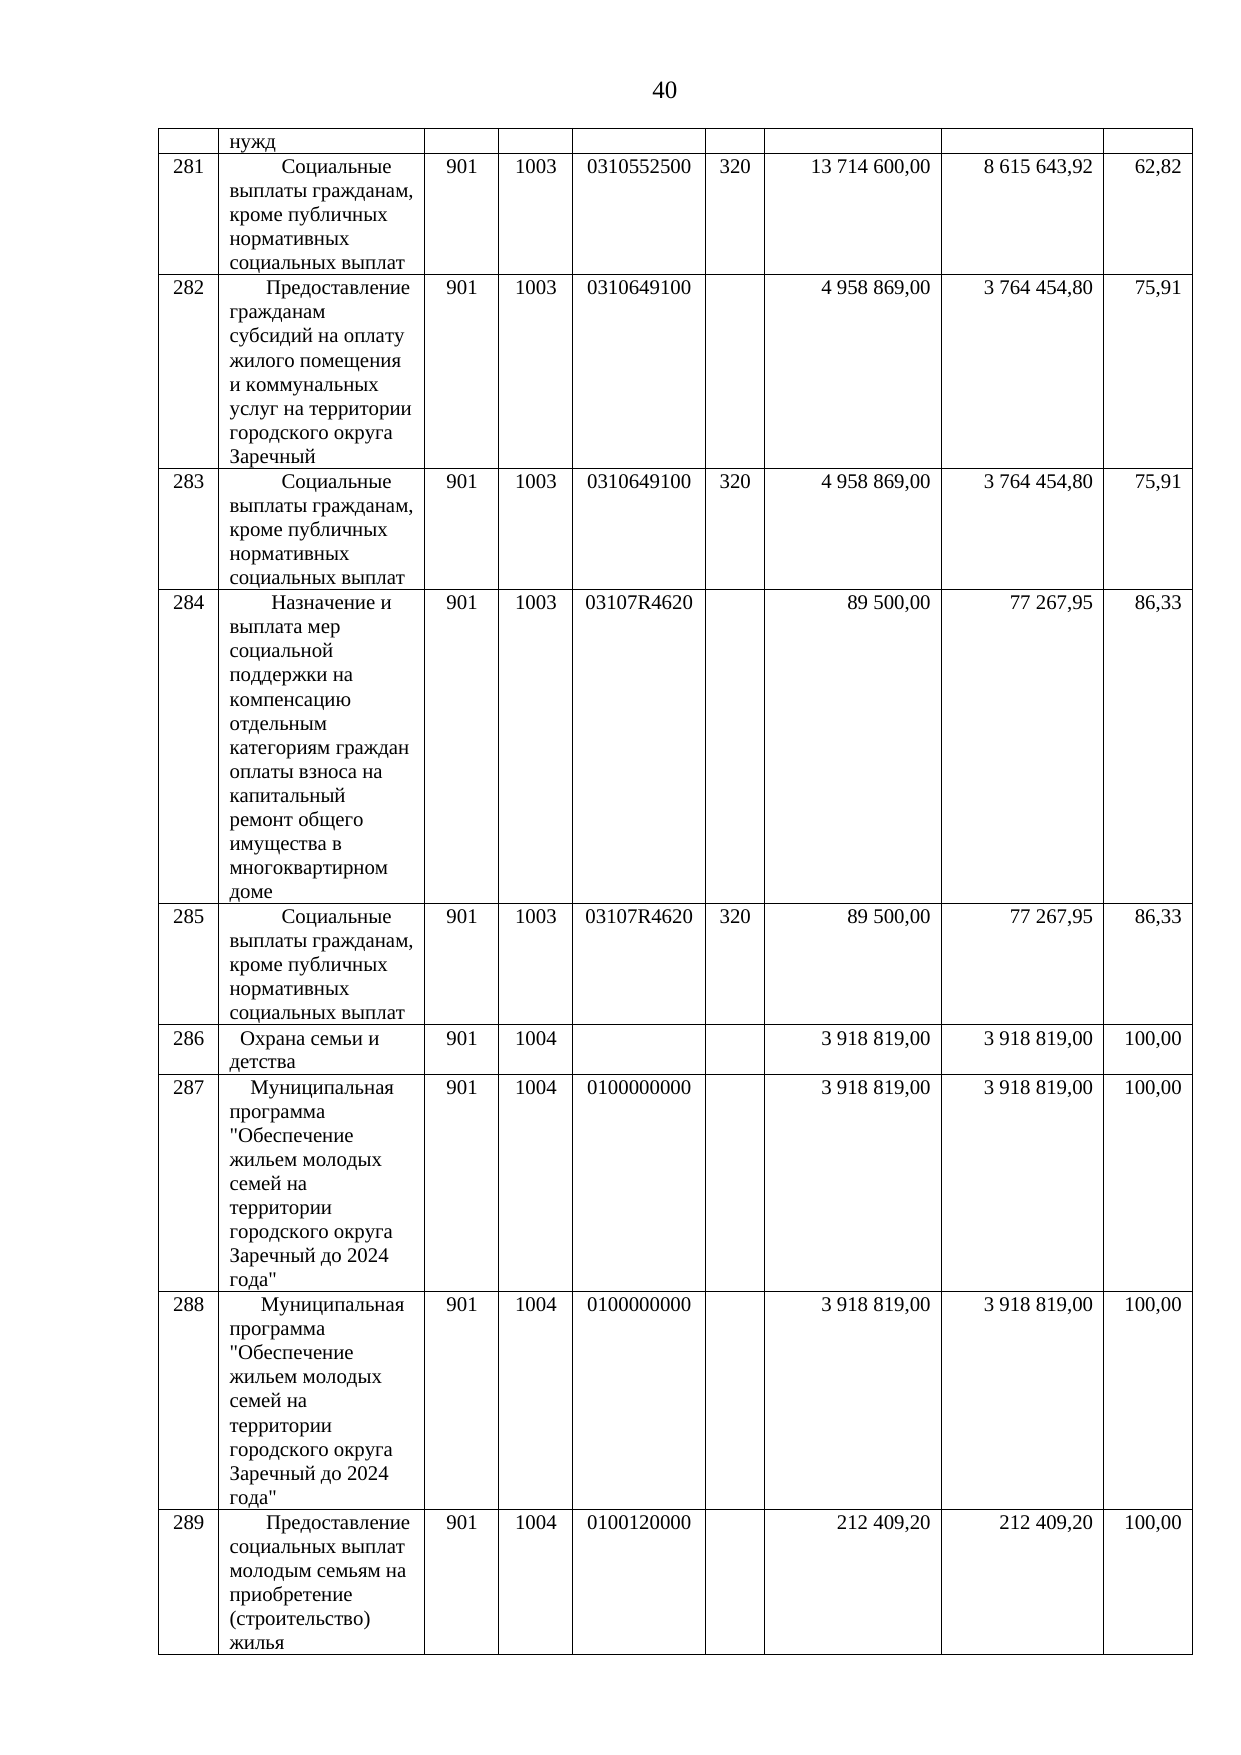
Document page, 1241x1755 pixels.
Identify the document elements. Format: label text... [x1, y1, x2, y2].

table_cell [706, 1510, 764, 1654]
table_cell 1003 [499, 154, 572, 274]
table_cell 03107R4620 [573, 590, 705, 903]
table_cell 3 918 819,00 [765, 1075, 941, 1291]
table_cell [159, 129, 218, 153]
table_cell [942, 129, 1103, 153]
table_cell [706, 129, 764, 153]
table_cell 284 [159, 590, 218, 903]
table_cell 4 958 869,00 [765, 469, 941, 589]
table_cell 901 [425, 590, 498, 903]
table_cell Муниципальная программа "Обеспечение жильем молодых семей на территории городского округа Заречный до 2024 года" [219, 1292, 424, 1509]
table_cell 100,00 [1104, 1075, 1192, 1291]
table_cell 3 918 819,00 [765, 1292, 941, 1509]
table_cell 3 918 819,00 [765, 1025, 941, 1073]
table_cell [706, 1292, 764, 1509]
table_cell 0310649100 [573, 275, 705, 468]
table_cell 86,33 [1104, 904, 1192, 1024]
table_cell 286 [159, 1025, 218, 1073]
table_cell 0100120000 [573, 1510, 705, 1654]
table_cell 1003 [499, 275, 572, 468]
table_cell 1004 [499, 1075, 572, 1291]
table_cell 89 500,00 [765, 904, 941, 1024]
table_cell 901 [425, 469, 498, 589]
table_cell 289 [159, 1510, 218, 1654]
table_cell 77 267,95 [942, 904, 1103, 1024]
table_cell 901 [425, 1292, 498, 1509]
table_cell 1003 [499, 590, 572, 903]
table_cell 75,91 [1104, 469, 1192, 589]
table_cell 100,00 [1104, 1510, 1192, 1654]
table_cell Социальные выплаты гражданам, кроме публичных нормативных социальных выплат [219, 904, 424, 1024]
table_cell [573, 1025, 705, 1073]
table_cell 320 [706, 904, 764, 1024]
table_cell Социальные выплаты гражданам, кроме публичных нормативных социальных выплат [219, 469, 424, 589]
table_cell 282 [159, 275, 218, 468]
table_cell нужд [219, 129, 424, 153]
table_cell [706, 1025, 764, 1073]
table_cell 288 [159, 1292, 218, 1509]
table_cell 77 267,95 [942, 590, 1103, 903]
table_cell 100,00 [1104, 1025, 1192, 1073]
table_cell 3 918 819,00 [942, 1075, 1103, 1291]
table_cell 901 [425, 275, 498, 468]
table_cell 901 [425, 1075, 498, 1291]
table_cell 901 [425, 1510, 498, 1654]
table_cell 901 [425, 154, 498, 274]
table_cell 320 [706, 469, 764, 589]
table_cell 13 714 600,00 [765, 154, 941, 274]
table_cell 1003 [499, 904, 572, 1024]
table_cell 3 764 454,80 [942, 469, 1103, 589]
table_cell 1003 [499, 469, 572, 589]
table_cell 285 [159, 904, 218, 1024]
table_cell 0310649100 [573, 469, 705, 589]
table_cell 75,91 [1104, 275, 1192, 468]
table_cell 320 [706, 154, 764, 274]
table_cell Предоставление гражданам субсидий на оплату жилого помещения и коммунальных услуг на территории городского округа Заречный [219, 275, 424, 468]
table_cell 62,82 [1104, 154, 1192, 274]
table_cell [1104, 129, 1192, 153]
table_cell 3 918 819,00 [942, 1292, 1103, 1509]
table_cell [425, 129, 498, 153]
table_cell 8 615 643,92 [942, 154, 1103, 274]
table_cell 901 [425, 904, 498, 1024]
table_cell 0310552500 [573, 154, 705, 274]
table_cell 901 [425, 1025, 498, 1073]
table_cell [573, 129, 705, 153]
table_cell Предоставление социальных выплат молодым семьям на приобретение (строительство) жилья [219, 1510, 424, 1654]
table_cell 86,33 [1104, 590, 1192, 903]
table_cell [765, 129, 941, 153]
table_cell 212 409,20 [942, 1510, 1103, 1654]
table_cell 283 [159, 469, 218, 589]
table_cell 1004 [499, 1025, 572, 1073]
table_cell 1004 [499, 1510, 572, 1654]
table_cell 3 918 819,00 [942, 1025, 1103, 1073]
table_cell [706, 275, 764, 468]
table_cell [499, 129, 572, 153]
table_cell Охрана семьи и детства [219, 1025, 424, 1073]
table_cell Социальные выплаты гражданам, кроме публичных нормативных социальных выплат [219, 154, 424, 274]
table_cell [706, 590, 764, 903]
table_cell [706, 1075, 764, 1291]
table_cell 89 500,00 [765, 590, 941, 903]
table_cell 212 409,20 [765, 1510, 941, 1654]
table_cell 3 764 454,80 [942, 275, 1103, 468]
table_cell 1004 [499, 1292, 572, 1509]
table_cell 281 [159, 154, 218, 274]
table_cell 0100000000 [573, 1292, 705, 1509]
table_cell 4 958 869,00 [765, 275, 941, 468]
table_cell Назначение и выплата мер социальной поддержки на компенсацию отдельным категориям граждан оплаты взноса на капитальный ремонт общего имущества в многоквартирном доме [219, 590, 424, 903]
table_cell 100,00 [1104, 1292, 1192, 1509]
table_cell Муниципальная программа "Обеспечение жильем молодых семей на территории городского округа Заречный до 2024 года" [219, 1075, 424, 1291]
table_cell 287 [159, 1075, 218, 1291]
table_cell 03107R4620 [573, 904, 705, 1024]
table_cell 0100000000 [573, 1075, 705, 1291]
